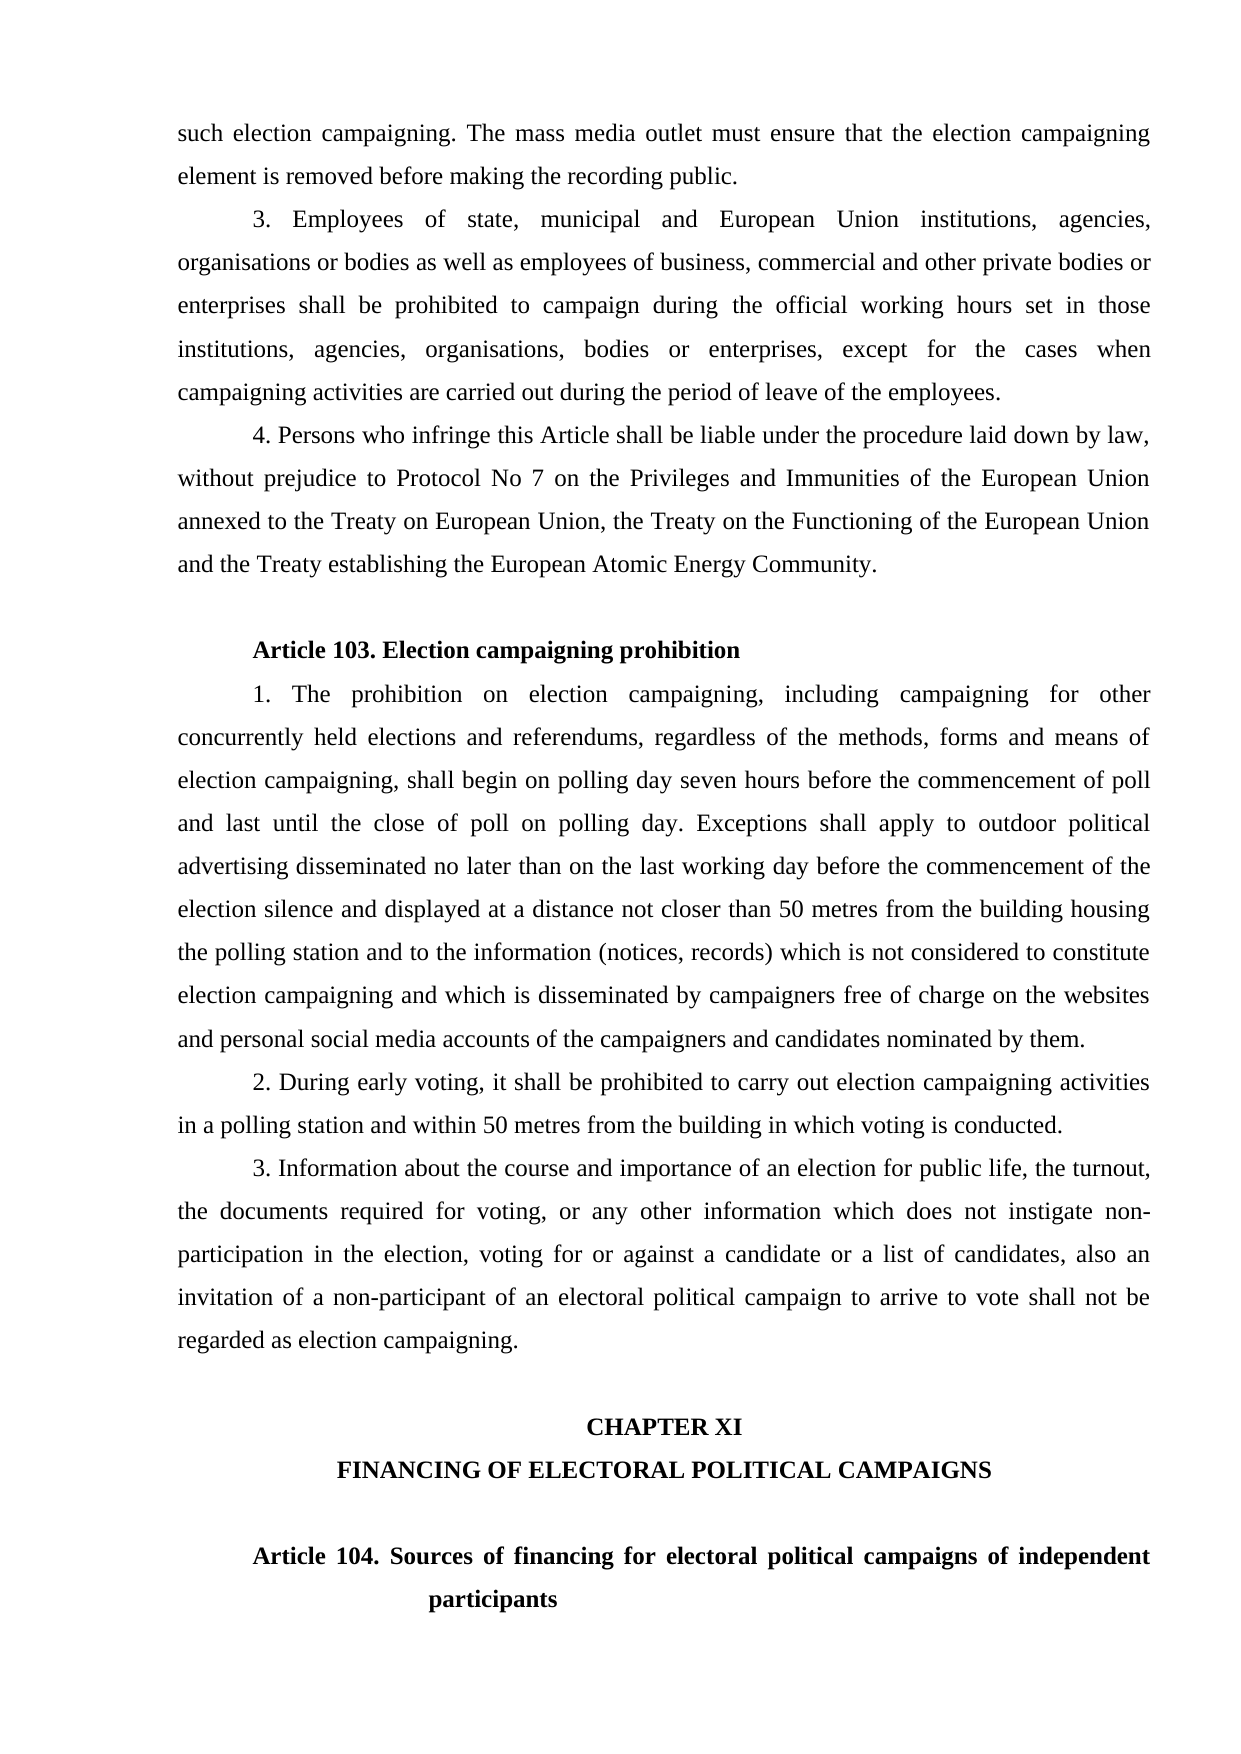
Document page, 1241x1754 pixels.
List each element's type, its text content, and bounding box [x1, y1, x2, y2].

text such election campaigning. The mass media outlet must ensure that the election campaigning element is removed before making the recording public. [177, 118, 1152, 190]
text CHAPTER XI [177, 1412, 1152, 1441]
text 1. The prohibition on election campaigning, including campaigning for other concurrently held elections and referendums, regardless of the methods, forms and means of election campaigning, shall begin on polling day seven hours before the commencement of poll and last until the close of poll on polling day. Exceptions shall apply to outdoor political advertising disseminated no later than on the last working day before the commencement of the election silence and displayed at a distance not closer than 50 metres from the building housing the polling station and to the information (notices, records) which is not considered to constitute election campaigning and which is disseminated by campaigners free of charge on the websites and personal social media accounts of the campaigners and candidates nominated by them. [177, 679, 1152, 1052]
text 3. Employees of state, municipal and European Union institutions, agencies, organisations or bodies as well as employees of business, commercial and other private bodies or enterprises shall be prohibited to campaign during the official working hours set in those institutions, agencies, organisations, bodies or enterprises, except for the cases when campaigning activities are carried out during the period of leave of the employees. [177, 204, 1152, 406]
text 2. During early voting, it shall be prohibited to carry out election campaigning activities in a polling station and within 50 metres from the building in which voting is conducted. [177, 1067, 1152, 1139]
text Article 104. Sources of financing for electoral political campaigns of independent participants [252, 1541, 1152, 1613]
text 3. Information about the course and importance of an election for public life, the turnout, the documents required for voting, or any other information which does not instigate non-participation in the election, voting for or against a candidate or a list of candidates, also an invitation of a non-participant of an electoral political campaign to arrive to vote shall not be regarded as election campaigning. [177, 1153, 1152, 1354]
text Article 103. Election campaigning prohibition [177, 636, 1152, 664]
text 4. Persons who infringe this Article shall be liable under the procedure laid down by law, without prejudice to Protocol No 7 on the Privileges and Immunities of the European Union annexed to the Treaty on European Union, the Treaty on the Functioning of the European Union and the Treaty establishing the European Atomic Energy Community. [177, 420, 1152, 578]
text FINANCING OF ELECTORAL POLITICAL CAMPAIGNS [177, 1455, 1152, 1484]
